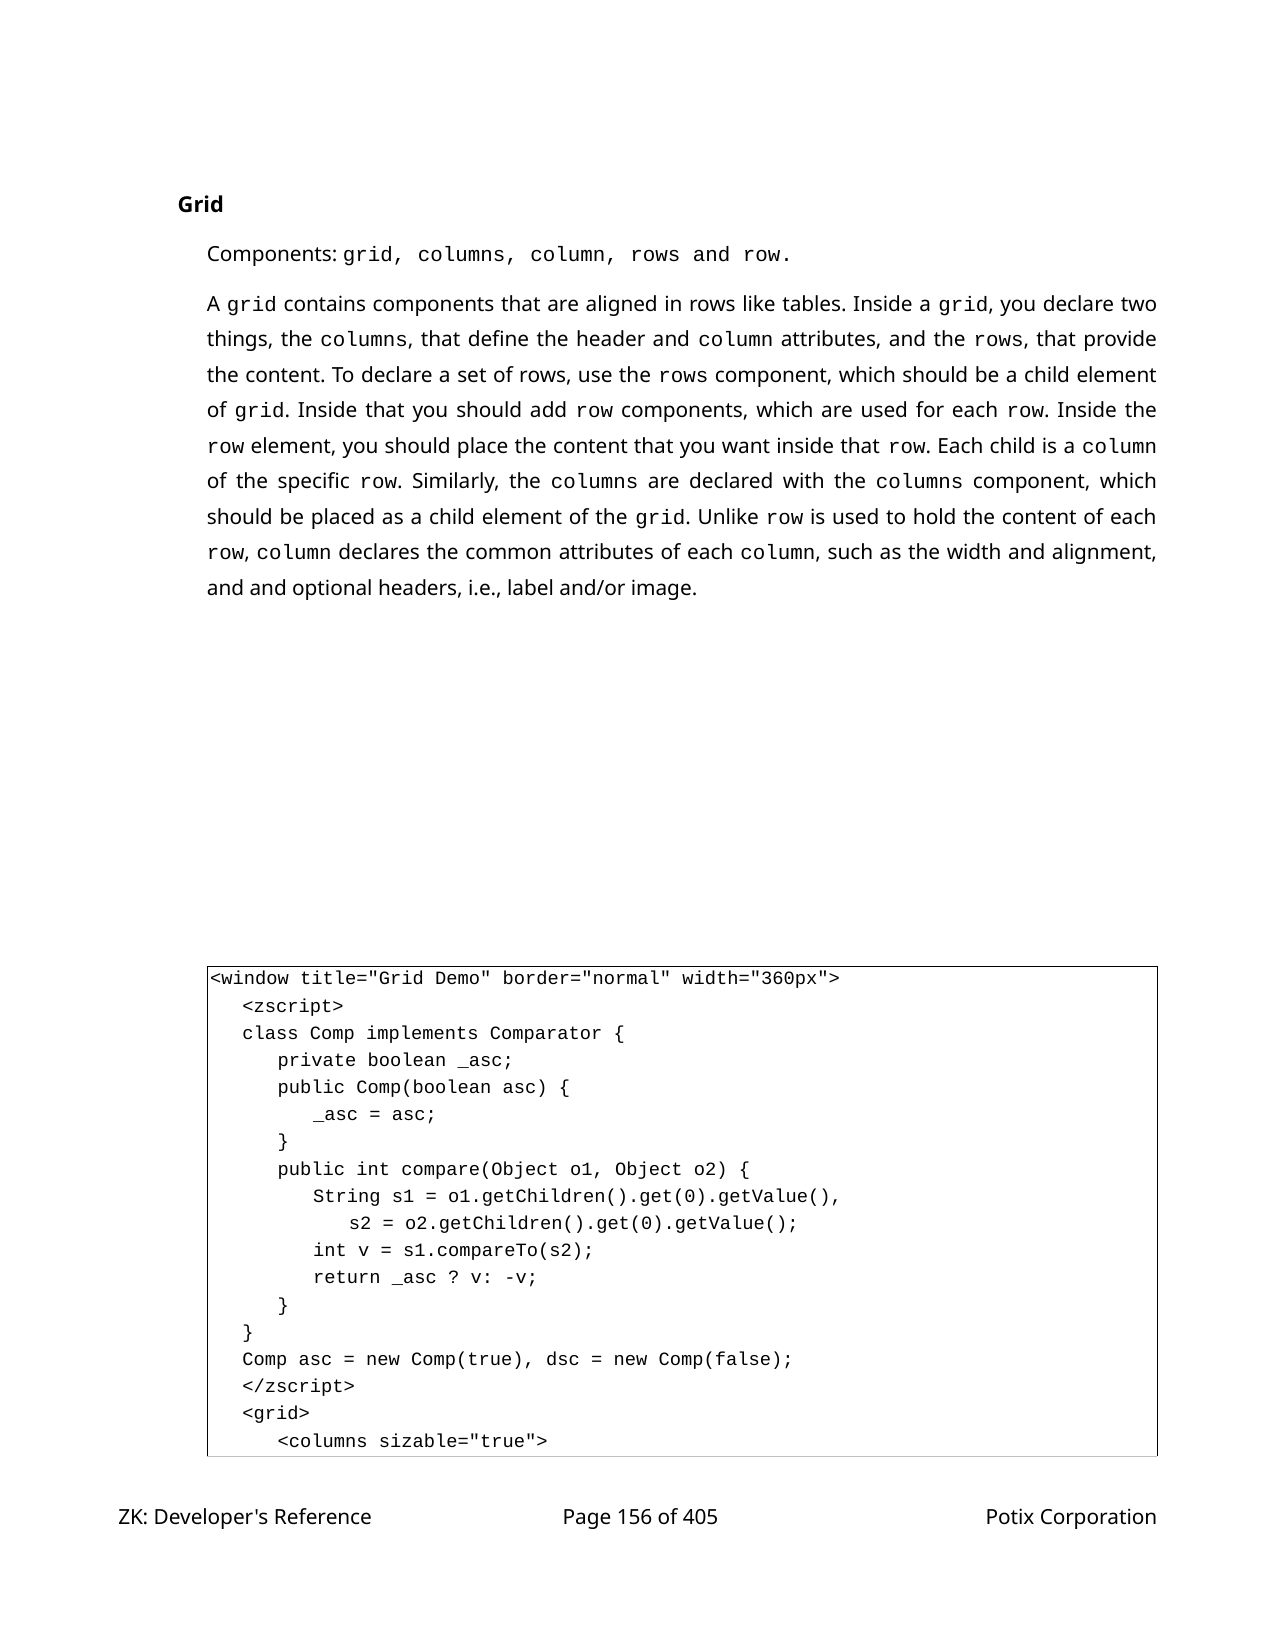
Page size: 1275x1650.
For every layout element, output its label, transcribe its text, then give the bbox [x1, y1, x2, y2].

text } [208, 1129, 1157, 1154]
text private boolean _asc; [208, 1048, 1157, 1072]
text public int compare(Object o1, Object o2) { [208, 1157, 1157, 1181]
text } [208, 1292, 1157, 1317]
text Components: grid, columns, column, rows and row. [207, 239, 1157, 268]
text Comp asc = new Comp(true), dsc = new Comp(false); [208, 1347, 1157, 1371]
text <columns sizable="true"> [208, 1428, 1157, 1456]
text <zscript> [208, 993, 1157, 1018]
text </zscript> [208, 1374, 1157, 1398]
text String s1 = o1.getChildren().get(0).getValue(), [208, 1184, 1157, 1208]
text A grid contains components that are aligned in rows like tables. Inside a grid, you declare two things, the columns, that define the header and column attributes, and the rows, that provide the content. To declare a set of rows, use the rows component, which should be a child element of grid. Inside that you should add row components, which are used for each row. Inside the row element, you should place the content that you want inside that row. Each child is a column of the specific row. Similarly, the columns are declared with the columns component, which should be placed as a child element of the grid. Unlike row is used to hold the content of each row, column declares the common attributes of each column, such as the width and alignment, and and optional headers, i.e., label and/or image. [207, 289, 1157, 601]
text <grid> [208, 1401, 1157, 1426]
text } [208, 1320, 1157, 1344]
text public Comp(boolean asc) { [208, 1075, 1157, 1099]
text return _asc ? v: -v; [208, 1265, 1157, 1289]
text <window title="Grid Demo" border="normal" width="360px"> [208, 967, 1157, 991]
text class Comp implements Comparator { [208, 1021, 1157, 1045]
text int v = s1.compareTo(s2); [208, 1238, 1157, 1262]
subtitle Grid [177, 189, 1157, 219]
text _asc = asc; [208, 1102, 1157, 1126]
text s2 = o2.getChildren().get(0).getValue(); [208, 1211, 1157, 1235]
